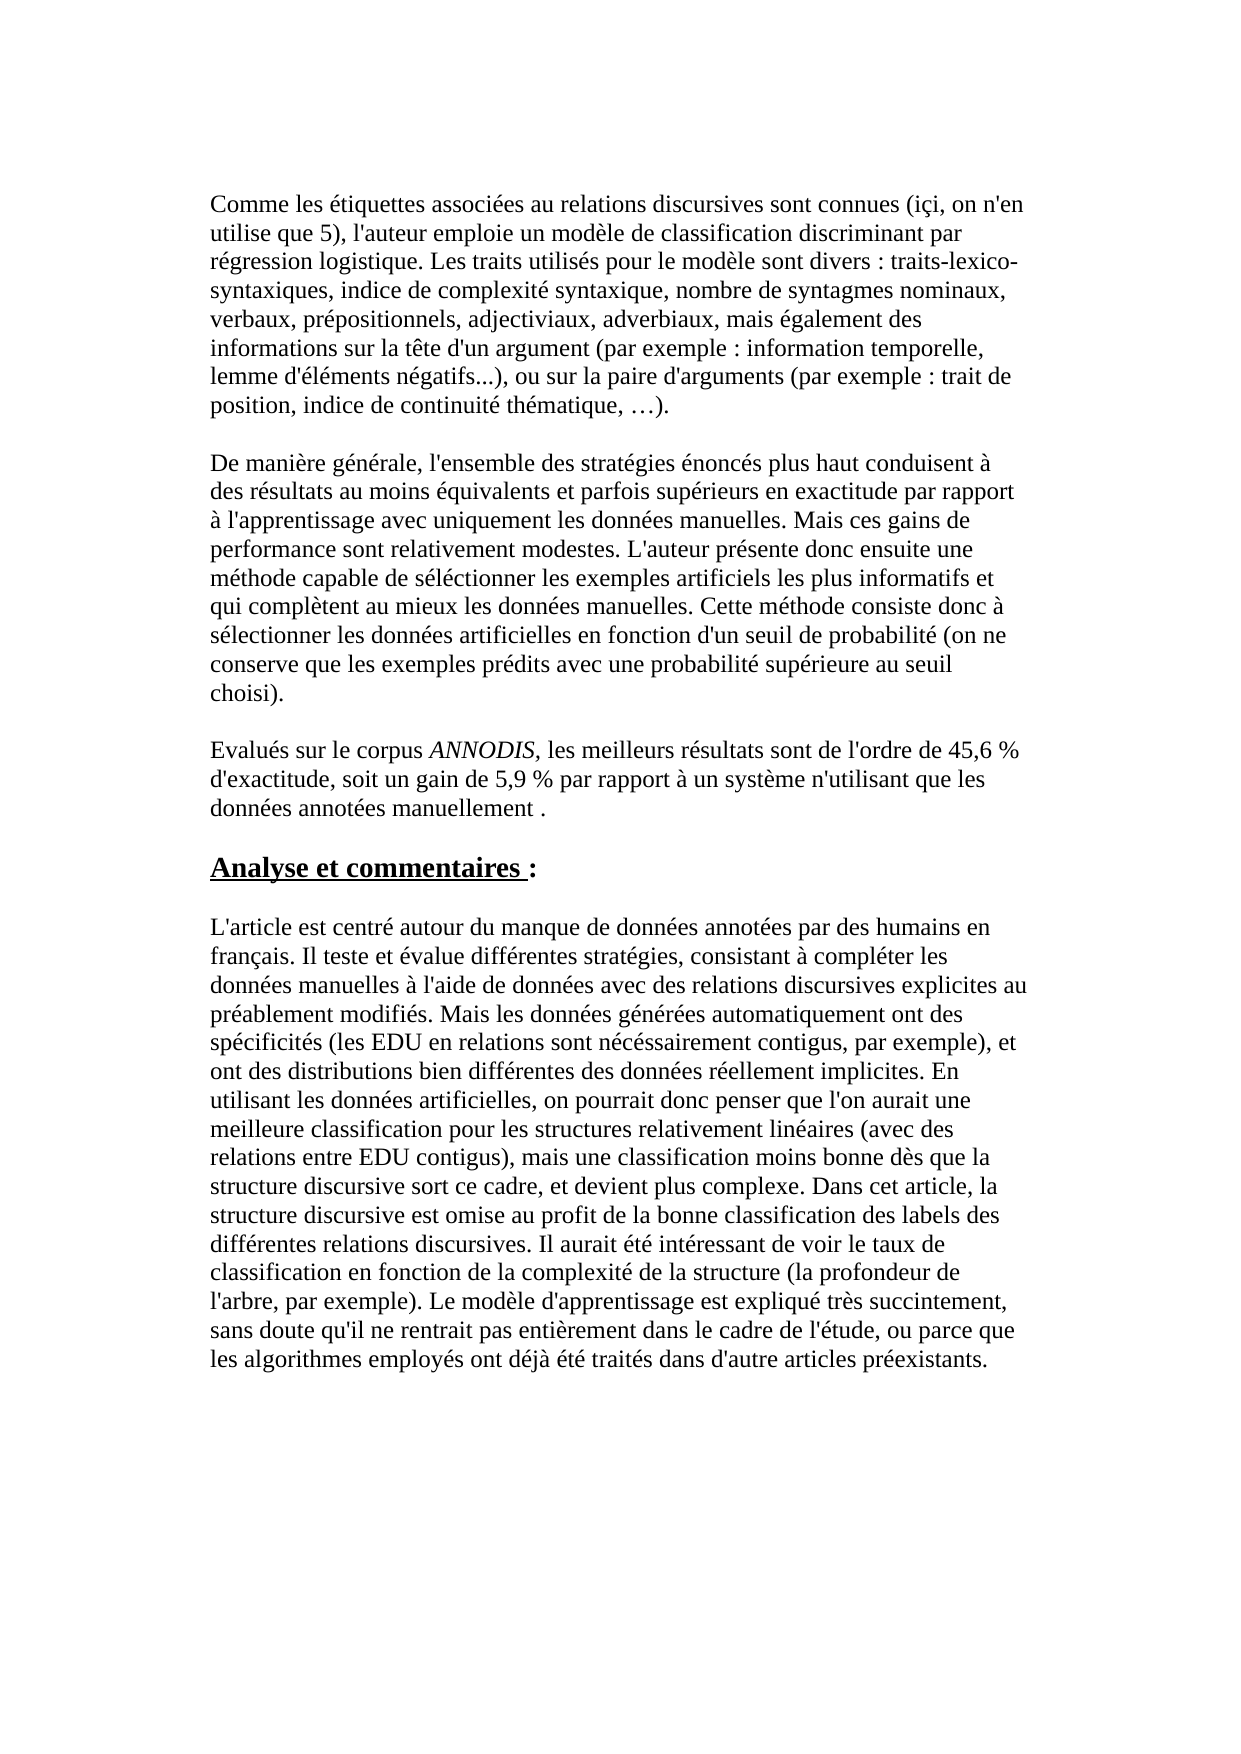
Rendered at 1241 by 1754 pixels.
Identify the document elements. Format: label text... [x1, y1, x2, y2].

text Evalués sur le corpus ANNODIS, les meilleurs résultats sont de l'ordre de 45,6 % d'exactitude, soit un gain de 5,9 % par rapport à un système n'utilisant que les données annotées manuellement . [210, 735, 1031, 821]
text Comme les étiquettes associées au relations discursives sont connues (içi, on n'en utilise que 5), l'auteur emploie un modèle de classification discriminant par régression logistique. Les traits utilisés pour le modèle sont divers : traits-lexico-syntaxiques, indice de complexité syntaxique, nombre de syntagmes nominaux, verbaux, prépositionnels, adjectiviaux, adverbiaux, mais également des informations sur la tête d'un argument (par exemple : information temporelle, lemme d'éléments négatifs...), ou sur la paire d'arguments (par exemple : trait de position, indice de continuité thématique, …). [210, 189, 1031, 419]
text L'article est centré autour du manque de données annotées par des humains en français. Il teste et évalue différentes stratégies, consistant à compléter les données manuelles à l'aide de données avec des relations discursives explicites au préablement modifiés. Mais les données générées automatiquement ont des spécificités (les EDU en relations sont nécéssairement contigus, par exemple), et ont des distributions bien différentes des données réellement implicites. En utilisant les données artificielles, on pourrait donc penser que l'on aurait une meilleure classification pour les structures relativement linéaires (avec des relations entre EDU contigus), mais une classification moins bonne dès que la structure discursive sort ce cadre, et devient plus complexe. Dans cet article, la structure discursive est omise au profit de la bonne classification des labels des différentes relations discursives. Il aurait été intéressant de voir le taux de classification en fonction de la complexité de la structure (la profondeur de l'arbre, par exemple). Le modèle d'apprentissage est expliqué très succintement, sans doute qu'il ne rentrait pas entièrement dans le cadre de l'étude, ou parce que les algorithmes employés ont déjà été traités dans d'autre articles préexistants. [210, 912, 1031, 1372]
text Analyse et commentaires : [210, 850, 1031, 884]
text De manière générale, l'ensemble des stratégies énoncés plus haut conduisent à des résultats au moins équivalents et parfois supérieurs en exactitude par rapport à l'apprentissage avec uniquement les données manuelles. Mais ces gains de performance sont relativement modestes. L'auteur présente donc ensuite une méthode capable de séléctionner les exemples artificiels les plus informatifs et qui complètent au mieux les données manuelles. Cette méthode consiste donc à sélectionner les données artificielles en fonction d'un seuil de probabilité (on ne conserve que les exemples prédits avec une probabilité supérieure au seuil choisi). [210, 448, 1031, 706]
